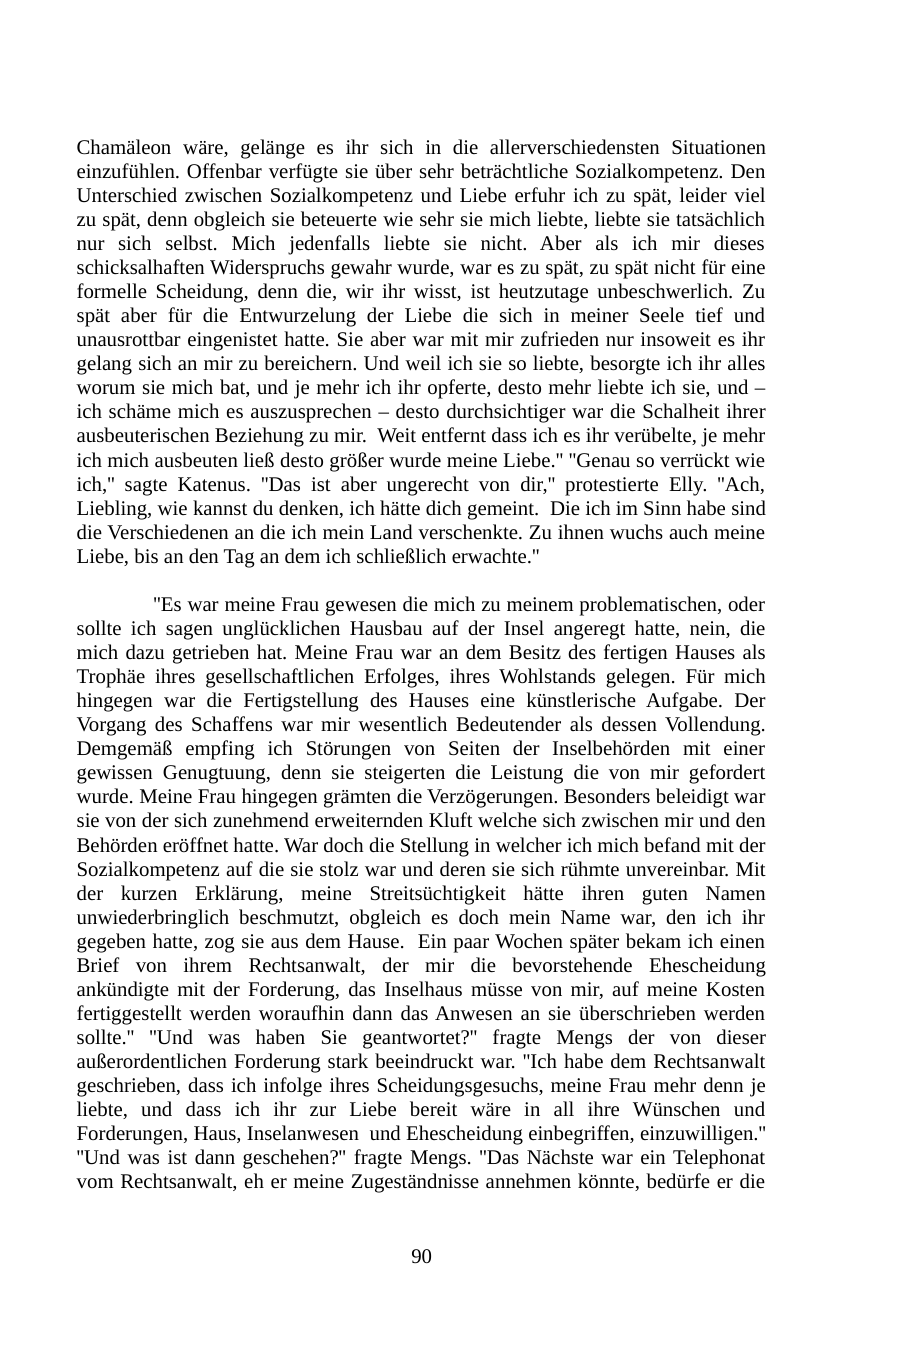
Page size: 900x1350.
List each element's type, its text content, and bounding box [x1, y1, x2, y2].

text ''Es war meine Frau gewesen die mich zu meinem problematischen, oder sollte ich sagen unglücklichen Hausbau auf der Insel angeregt hatte, nein, die mich dazu getrieben hat. Meine Frau war an dem Besitz des fertigen Hauses als Trophäe ihres gesellschaftlichen Erfolges, ihres Wohlstands gelegen. Für mich hingegen war die Fertigstellung des Hauses eine künstlerische Aufgabe. Der Vorgang des Schaffens war mir wesentlich Bedeutender als dessen Vollendung. Demgemäß empfing ich Störungen von Seiten der Inselbehörden mit einer gewissen Genugtuung, denn sie steigerten die Leistung die von mir gefordert wurde. Meine Frau hingegen grämten die Verzögerungen. Besonders beleidigt war sie von der sich zunehmend erweiternden Kluft welche sich zwischen mir und den Behörden eröffnet hatte. War doch die Stellung in welcher ich mich befand mit der Sozialkompetenz auf die sie stolz war und deren sie sich rühmte unvereinbar. Mit der kurzen Erklärung, meine Streitsüchtigkeit hätte ihren guten Namen unwiederbringlich beschmutzt, obgleich es doch mein Name war, den ich ihr gegeben hatte, zog sie aus dem Hause. Ein paar Wochen später bekam ich einen Brief von ihrem Rechtsanwalt, der mir die bevorstehende Ehescheidung ankündigte mit der Forderung, das Inselhaus müsse von mir, auf meine Kosten fertiggestellt werden woraufhin dann das Anwesen an sie überschrieben werden sollte.'' ''Und was haben Sie geantwortet?'' fragte Mengs der von dieser außerordentlichen Forderung stark beeindruckt war. ''Ich habe dem Rechtsanwalt geschrieben, dass ich infolge ihres Scheidungsgesuchs, meine Frau mehr denn je liebte, und dass ich ihr zur Liebe bereit wäre in all ihre Wünschen und Forderungen, Haus, Inselanwesen und Ehescheidung einbegriffen, einzuwilligen.'' ''Und was ist dann geschehen?'' fragte Mengs. ''Das Nächste war ein Telephonat vom Rechtsanwalt, eh er meine Zugeständnisse annehmen könnte, bedürfe er die [76, 592, 766, 1193]
text Chamäleon wäre, gelänge es ihr sich in die allerverschiedensten Situationen einzufühlen. Offenbar verfügte sie über sehr beträchtliche Sozialkompetenz. Den Unterschied zwischen Sozialkompetenz und Liebe erfuhr ich zu spät, leider viel zu spät, denn obgleich sie beteuerte wie sehr sie mich liebte, liebte sie tatsächlich nur sich selbst. Mich jedenfalls liebte sie nicht. Aber als ich mir dieses schicksalhaften Widerspruchs gewahr wurde, war es zu spät, zu spät nicht für eine formelle Scheidung, denn die, wir ihr wisst, ist heutzutage unbeschwerlich. Zu spät aber für die Entwurzelung der Liebe die sich in meiner Seele tief und unausrottbar eingenistet hatte. Sie aber war mit mir zufrieden nur insoweit es ihr gelang sich an mir zu bereichern. Und weil ich sie so liebte, besorgte ich ihr alles worum sie mich bat, und je mehr ich ihr opferte, desto mehr liebte ich sie, und – ich schäme mich es auszusprechen – desto durchsichtiger war die Schalheit ihrer ausbeuterischen Beziehung zu mir. Weit entfernt dass ich es ihr verübelte, je mehr ich mich ausbeuten ließ desto größer wurde meine Liebe.'' ''Genau so verrückt wie ich,'' sagte Katenus. ''Das ist aber ungerecht von dir,'' protestierte Elly. ''Ach, Liebling, wie kannst du denken, ich hätte dich gemeint. Die ich im Sinn habe sind die Verschiedenen an die ich mein Land verschenkte. Zu ihnen wuchs auch meine Liebe, bis an den Tag an dem ich schließlich erwachte.'' [76, 135, 766, 568]
